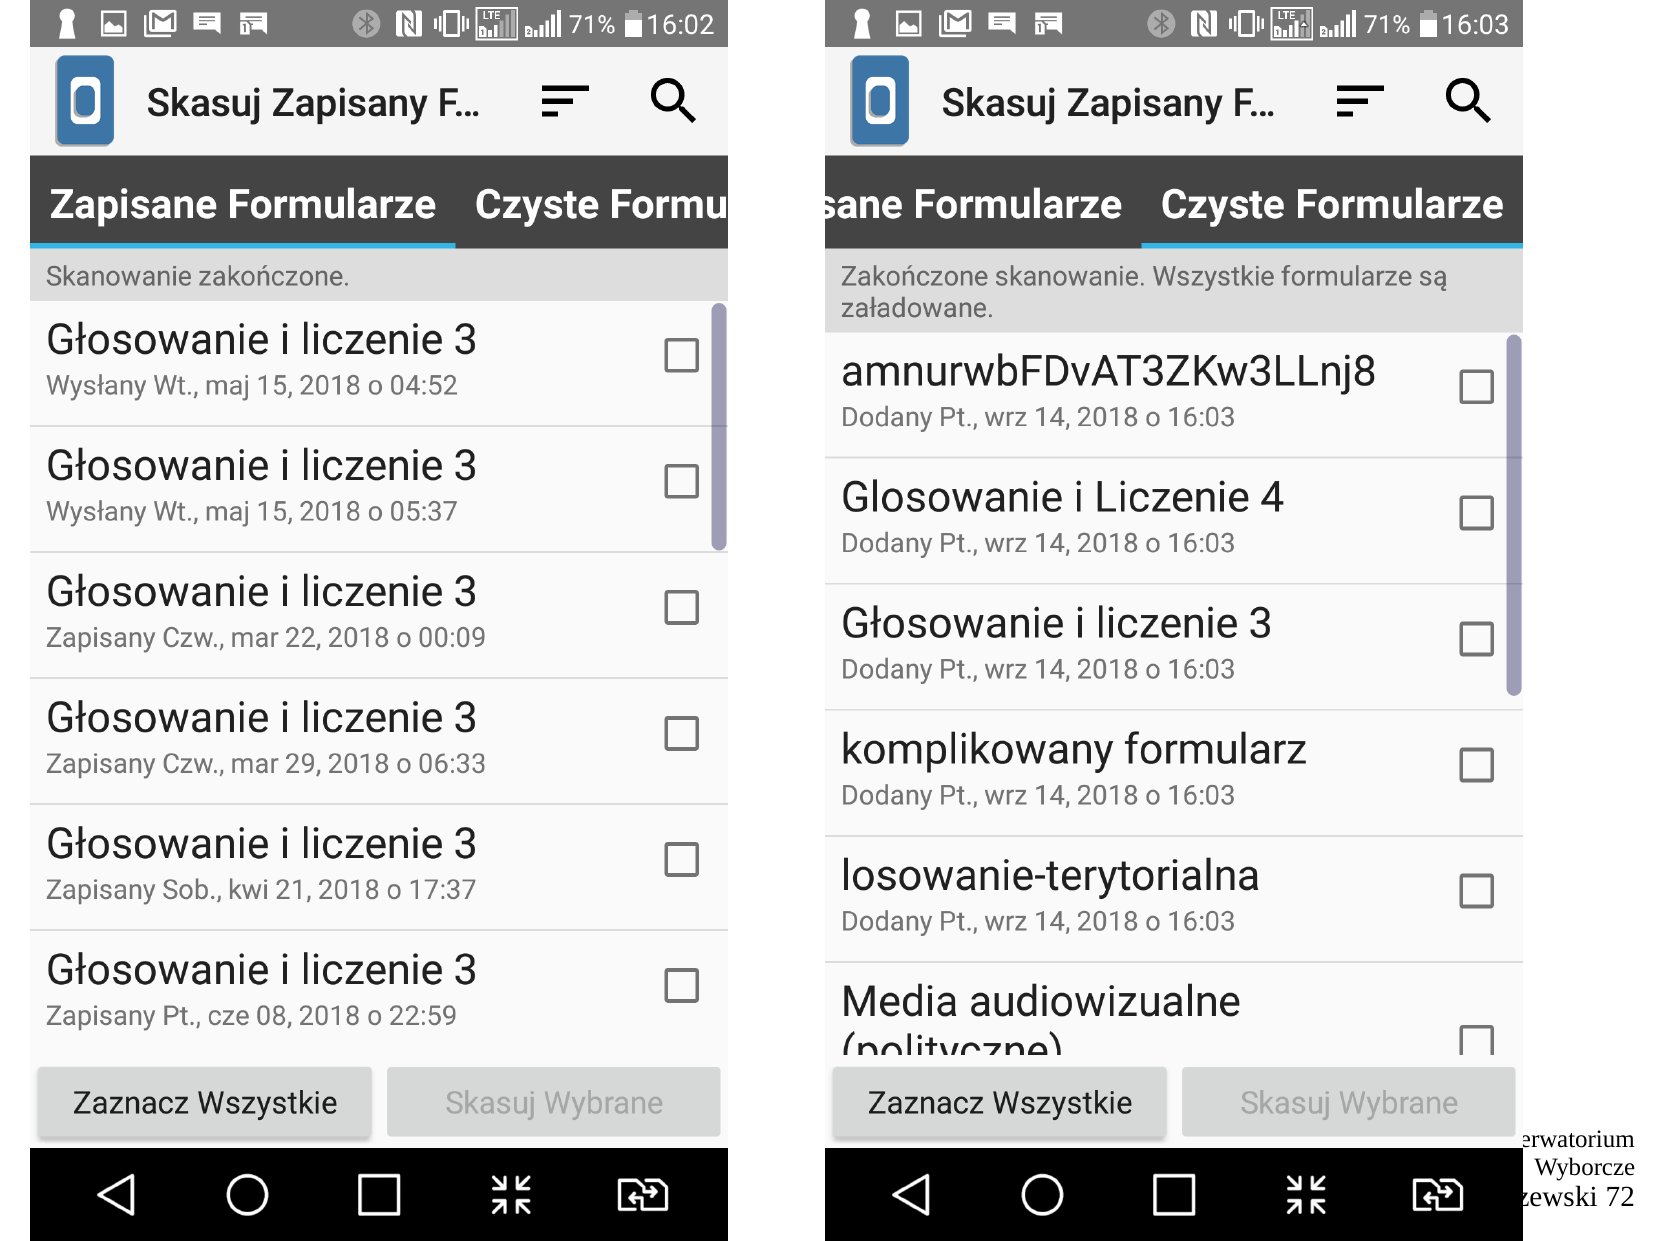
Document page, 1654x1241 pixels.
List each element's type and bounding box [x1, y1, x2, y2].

picture [30, 0, 728, 1241]
picture [825, 0, 1523, 1241]
